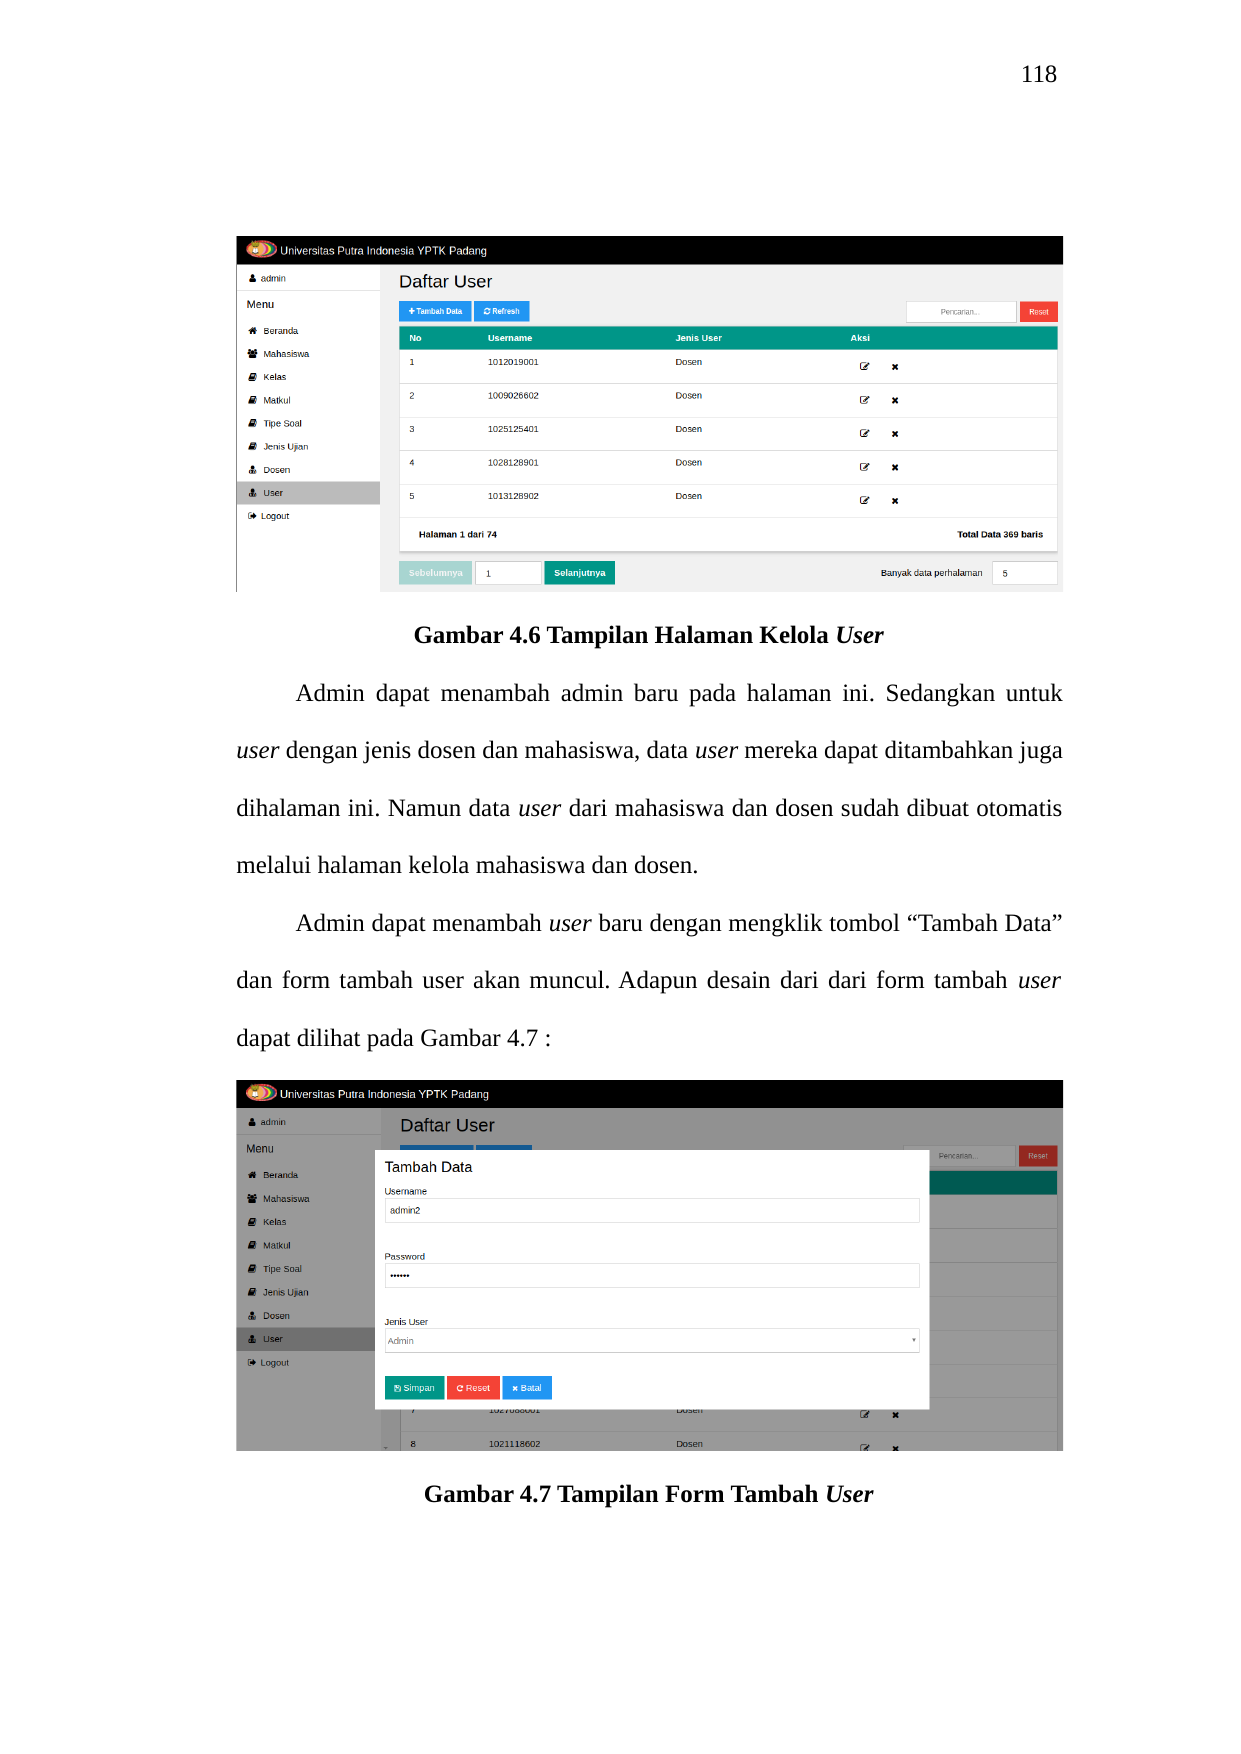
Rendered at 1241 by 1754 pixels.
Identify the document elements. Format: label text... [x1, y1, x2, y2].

picture [236, 236, 1064, 592]
text Gambar 4.7 Tampilan Form Tambah User [236, 1451, 1063, 1508]
text Gambar 4.6 Tampilan Halaman Kelola User [236, 592, 1063, 649]
text Admin dapat menambah admin baru pada halaman ini. Sedangkan untuk user dengan jenis dosen dan mahasiswa, data user mereka dapat ditambahkan juga dihalaman ini. Namun data user dari mahasiswa dan dosen sudah dibuat otomatis melalui halaman kelola mahasiswa dan dosen. [236, 678, 1063, 879]
text Admin dapat menambah user baru dengan mengklik tombol “Tambah Data” dan form tambah user akan muncul. Adapun desain dari dari form tambah user dapat dilihat pada Gambar 4.7 : [236, 908, 1063, 1052]
picture [236, 1080, 1064, 1451]
